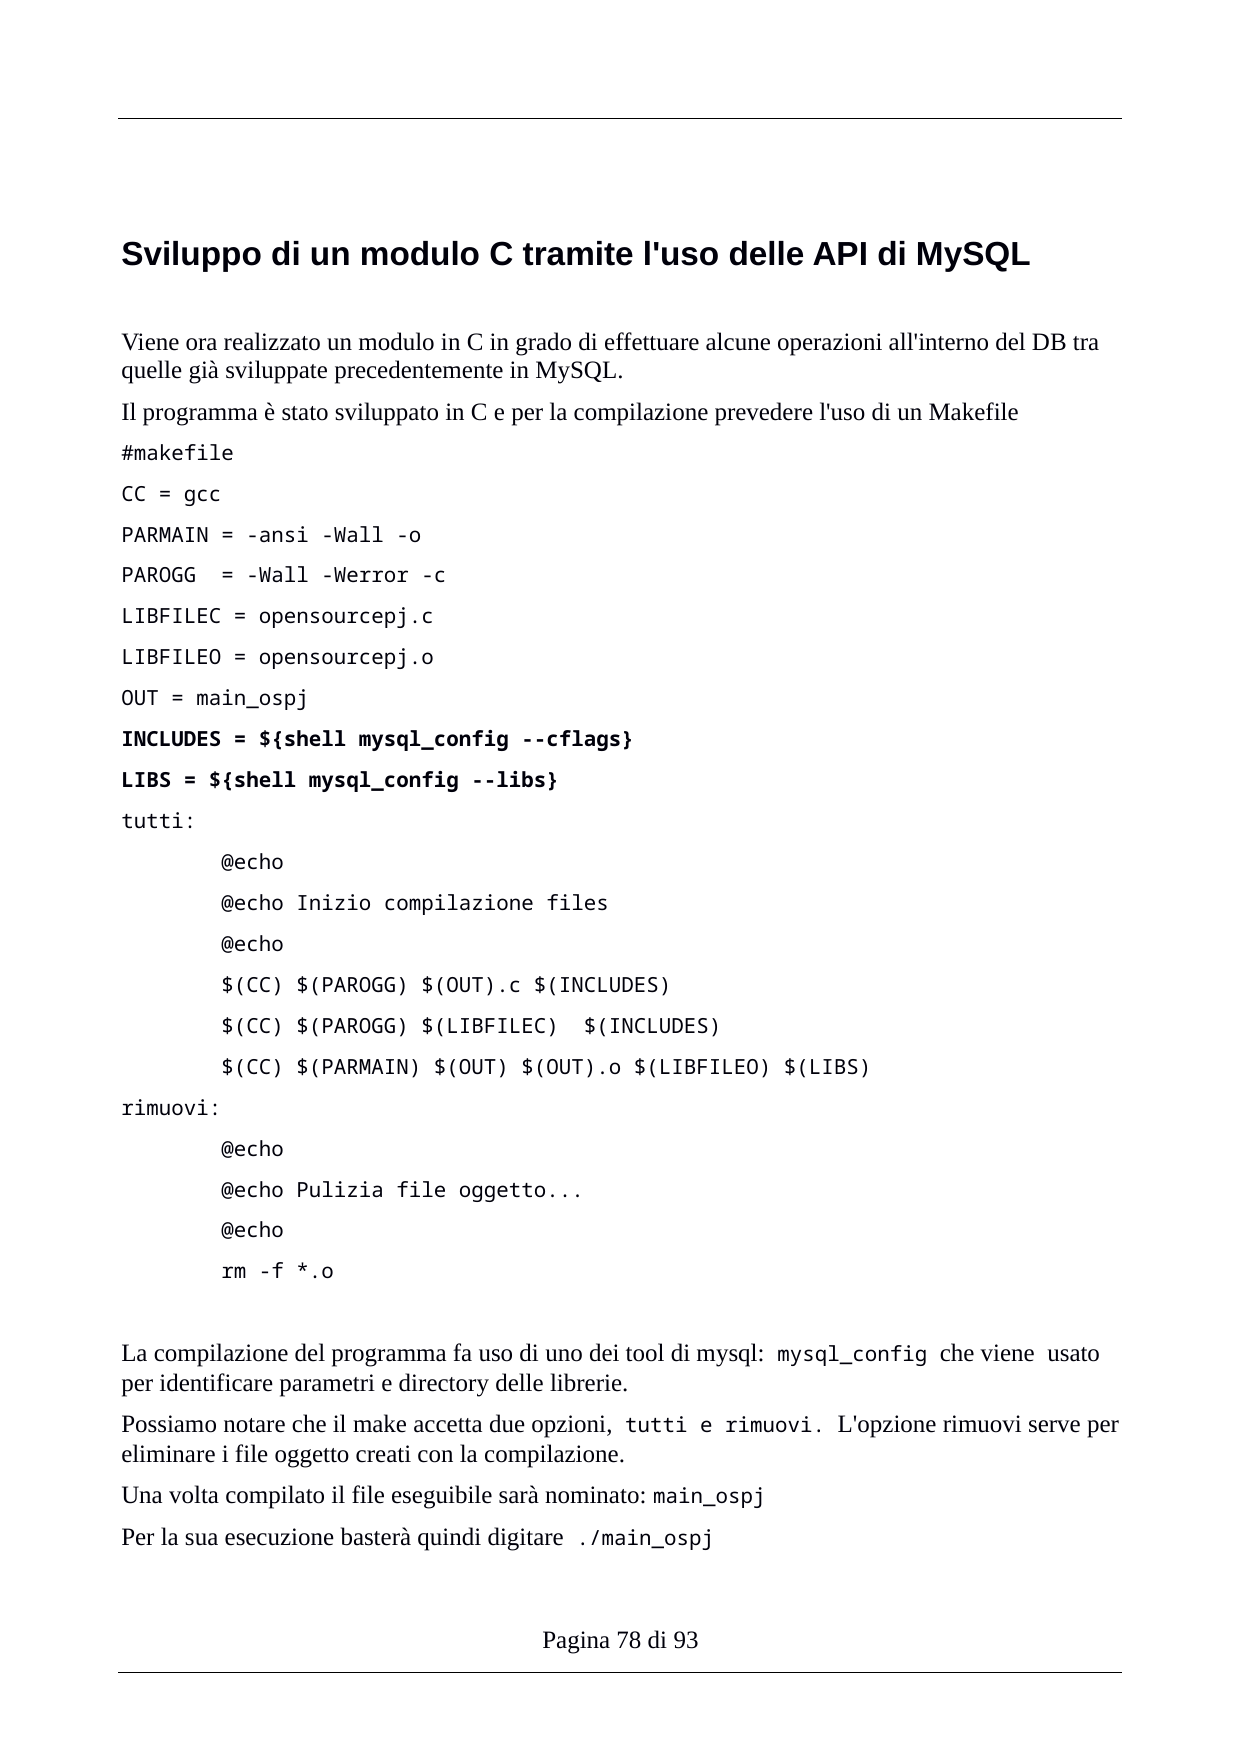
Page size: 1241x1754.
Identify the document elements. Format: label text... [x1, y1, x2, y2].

text @echo Pulizia file oggetto... [121, 1175, 1119, 1203]
text CC = gcc [121, 479, 1119, 507]
text @echo Inizio compilazione files [121, 888, 1119, 917]
text LIBFILEC = opensourcepj.c [121, 602, 1119, 630]
text Possiamo notare che il make accetta due opzioni, tutti e rimuovi. L'opzione rimuovi serve per eliminare i file oggetto creati con la compilazione. [121, 1409, 1119, 1467]
text $(CC) $(PAROGG) $(LIBFILEC) $(INCLUDES) [121, 1011, 1119, 1039]
text tutti: [121, 806, 1119, 835]
text Per la sua esecuzione basterà quindi digitare ./main_ospj [121, 1522, 1119, 1551]
text Una volta compilato il file eseguibile sarà nominato: main_ospj [121, 1480, 1119, 1509]
text PARMAIN = -ansi -Wall -o [121, 520, 1119, 548]
text rm -f *.o [121, 1257, 1119, 1285]
text OUT = main_ospj [121, 683, 1119, 712]
text LIBS = ${shell mysql_config --libs} [121, 765, 1119, 794]
text rimuovi: [121, 1093, 1119, 1121]
text LIBFILEO = opensourcepj.o [121, 642, 1119, 671]
text @echo [121, 929, 1119, 957]
text INCLUDES = ${shell mysql_config --cflags} [121, 724, 1119, 753]
text @echo [121, 1216, 1119, 1244]
text Il programma è stato sviluppato in C e per la compilazione prevedere l'uso di un Makefile [121, 397, 1119, 425]
text PAROGG = -Wall -Werror -c [121, 561, 1119, 589]
text @echo [121, 847, 1119, 876]
text La compilazione del programma fa uso di uno dei tool di mysql: mysql_config che viene usato per identificare parametri e directory delle librerie. [121, 1338, 1119, 1397]
subtitle Sviluppo di un modulo C tramite l'uso delle API di MySQL [121, 234, 1119, 273]
text $(CC) $(PAROGG) $(OUT).c $(INCLUDES) [121, 970, 1119, 998]
text Viene ora realizzato un modulo in C in grado di effettuare alcune operazioni all'interno del DB tra quelle già sviluppate precedentemente in MySQL. [121, 327, 1119, 384]
text @echo [121, 1134, 1119, 1162]
text $(CC) $(PARMAIN) $(OUT) $(OUT).o $(LIBFILEO) $(LIBS) [121, 1052, 1119, 1080]
text #makefile [121, 438, 1119, 466]
